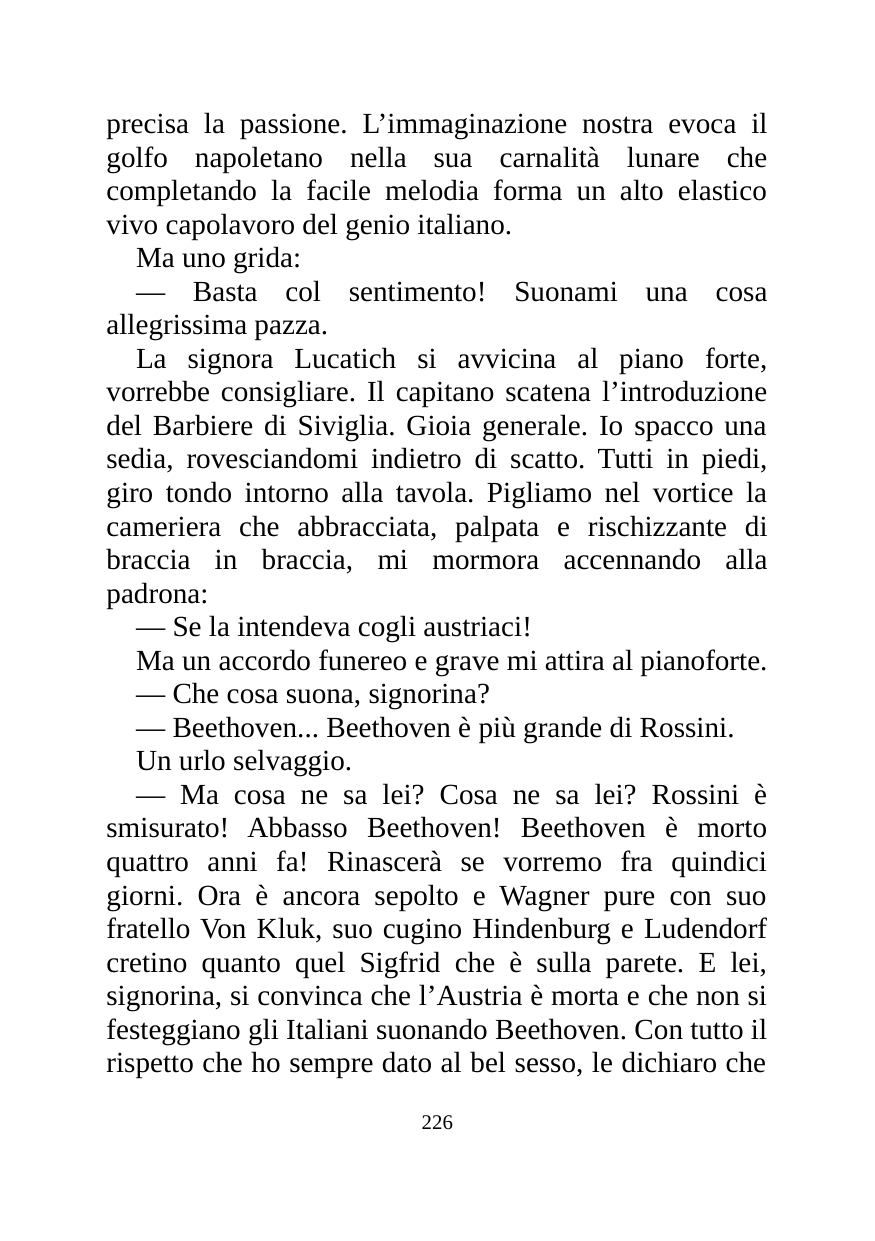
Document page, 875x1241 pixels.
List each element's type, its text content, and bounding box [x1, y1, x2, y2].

text — Che cosa suona, signorina? [106, 676, 768, 710]
text — Se la intendeva cogli austriaci! [106, 609, 768, 643]
text Un urlo selvaggio. [106, 743, 768, 777]
text Ma un accordo funereo e grave mi attira al pianoforte. [106, 643, 768, 676]
text precisa la passione. L’immaginazione nostra evoca il golfo napoletano nella sua carnalità lunare che completando la facile melodia forma un alto elastico vivo capolavoro del genio italiano. [106, 106, 768, 240]
text — Beethoven... Beethoven è più grande di Rossini. [106, 710, 768, 743]
text Ma uno grida: [106, 240, 768, 274]
text — Basta col sentimento! Suonami una cosa allegrissima pazza. [106, 274, 768, 341]
text La signora Lucatich si avvicina al piano forte, vorrebbe consigliare. Il capitano scatena l’introduzione del Barbiere di Siviglia. Gioia generale. Io spacco una sedia, rovesciandomi indietro di scatto. Tutti in piedi, giro tondo intorno alla tavola. Pigliamo nel vortice la cameriera che abbracciata, palpata e rischizzante di braccia in braccia, mi mormora accennando alla padrona: [106, 341, 768, 609]
text — Ma cosa ne sa lei? Cosa ne sa lei? Rossini è smisurato! Abbasso Beethoven! Beethoven è morto quattro anni fa! Rinascerà se vorremo fra quindici giorni. Ora è ancora sepolto e Wagner pure con suo fratello Von Kluk, suo cugino Hindenburg e Ludendorf cretino quanto quel Sigfrid che è sulla parete. E lei, signorina, si convinca che l’Austria è morta e che non si festeggiano gli Italiani suonando Beethoven. Con tutto il rispetto che ho sempre dato al bel sesso, le dichiaro che [106, 777, 768, 1079]
